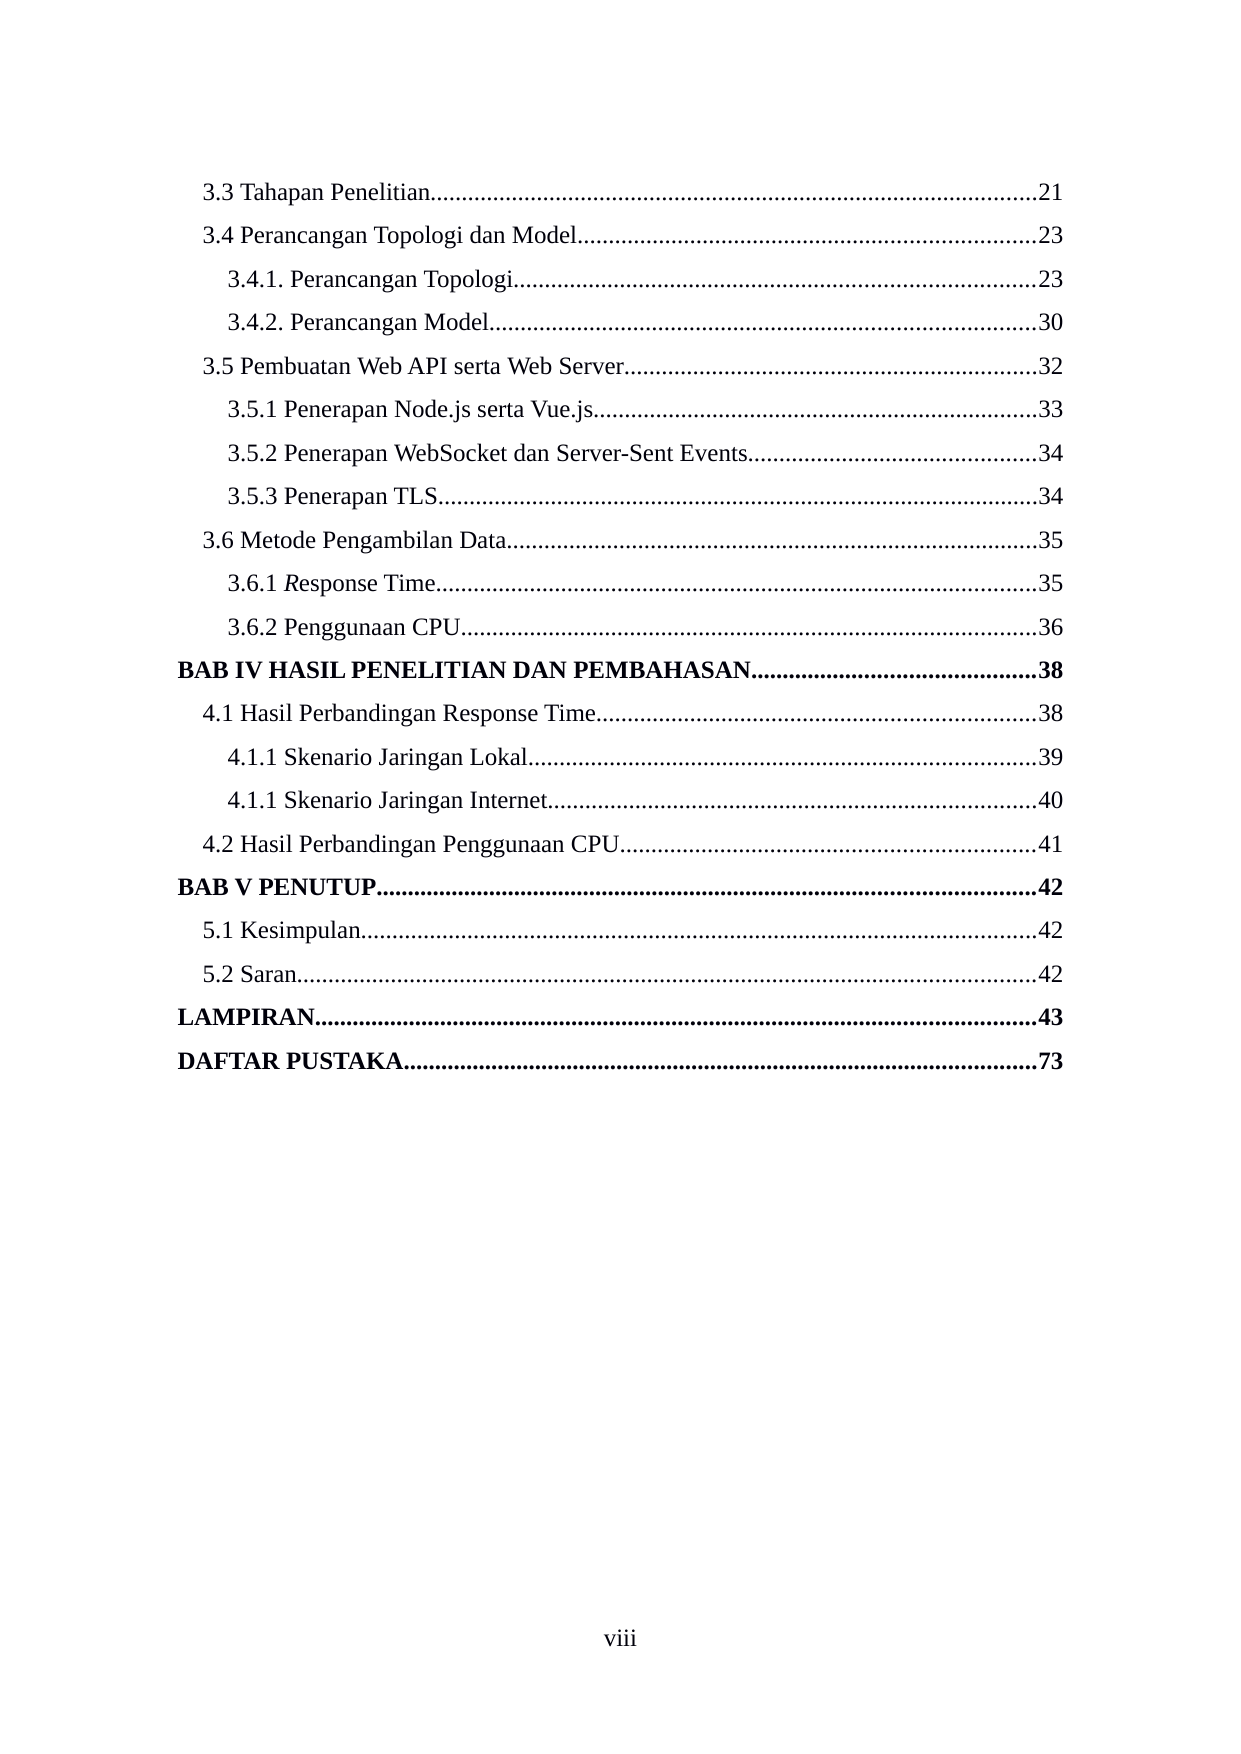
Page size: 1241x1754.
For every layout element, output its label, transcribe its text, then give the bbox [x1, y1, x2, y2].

text 3.6.2 Penggunaan CPU 36 [177, 612, 1063, 640]
text 4.1 Hasil Perbandingan Response Time 38 [177, 698, 1063, 727]
text 3.5.1 Penerapan Node.js serta Vue.js 33 [177, 394, 1063, 423]
text 3.5 Pembuatan Web API serta Web Server 32 [177, 351, 1063, 380]
text 4.2 Hasil Perbandingan Penggunaan CPU 41 [177, 829, 1063, 857]
text BAB V PENUTUP 42 [177, 872, 1063, 901]
text 3.4.2. Perancangan Model 30 [177, 307, 1063, 336]
text 4.1.1 Skenario Jaringan Internet 40 [177, 785, 1063, 814]
text 5.1 Kesimpulan 42 [177, 916, 1063, 944]
text BAB IV HASIL PENELITIAN DAN PEMBAHASAN 38 [177, 655, 1063, 684]
text DAFTAR PUSTAKA 73 [177, 1046, 1063, 1075]
text 4.1.1 Skenario Jaringan Lokal 39 [177, 742, 1063, 771]
text LAMPIRAN 43 [177, 1002, 1063, 1031]
text 3.6 Metode Pengambilan Data 35 [177, 525, 1063, 553]
text 5.2 Saran 42 [177, 959, 1063, 988]
text 3.6.1 Response Time 35 [177, 568, 1063, 597]
text 3.4.1. Perancangan Topologi 23 [177, 264, 1063, 293]
text 3.5.3 Penerapan TLS 34 [177, 481, 1063, 510]
text 3.4 Perancangan Topologi dan Model 23 [177, 221, 1063, 249]
text 3.3 Tahapan Penelitian 21 [177, 177, 1063, 206]
text 3.5.2 Penerapan WebSocket dan Server-Sent Events 34 [177, 438, 1063, 467]
